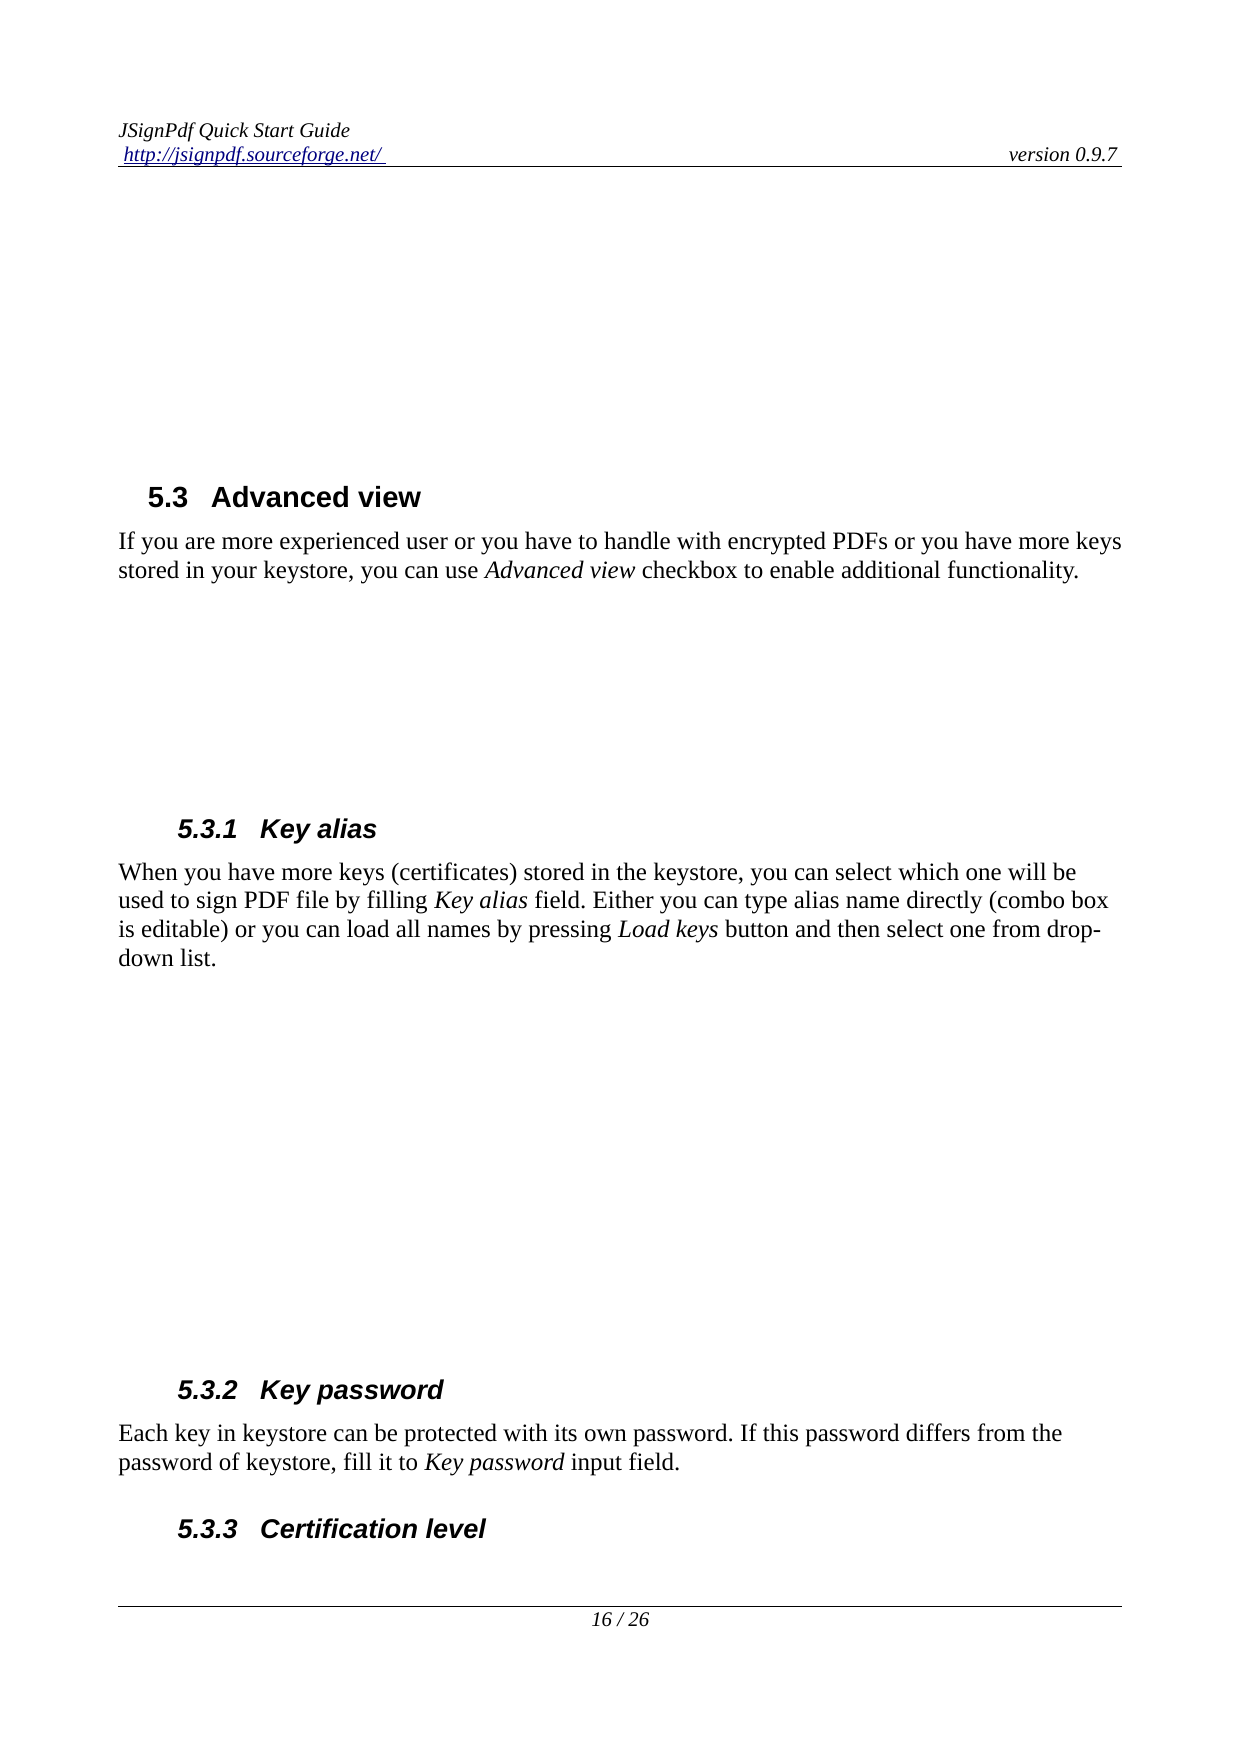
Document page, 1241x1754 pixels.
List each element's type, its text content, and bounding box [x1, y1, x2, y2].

subtitle Key password [177, 1009, 1122, 1406]
subtitle Key alias [177, 621, 1122, 844]
text If you are more experienced user or you have to handle with encrypted PDFs or you have more keys stored in your keystore, you can use Advanced view checkbox to enable additional functionality. [118, 526, 1122, 584]
subtitle Certification level [177, 1513, 1122, 1544]
text Each key in keystore can be protected with its own password. If this password differs from the password of keystore, fill it to Key password input field. [118, 1418, 1122, 1476]
text When you have more keys (certificates) stored in the keystore, you can select which one will be used to sign PDF file by filling Key alias field. Either you can type alias name directly (combo box is editable) or you can load all names by pressing Load keys button and then select one from drop-down list. [118, 857, 1122, 972]
subtitle Advanced view [148, 197, 1116, 514]
